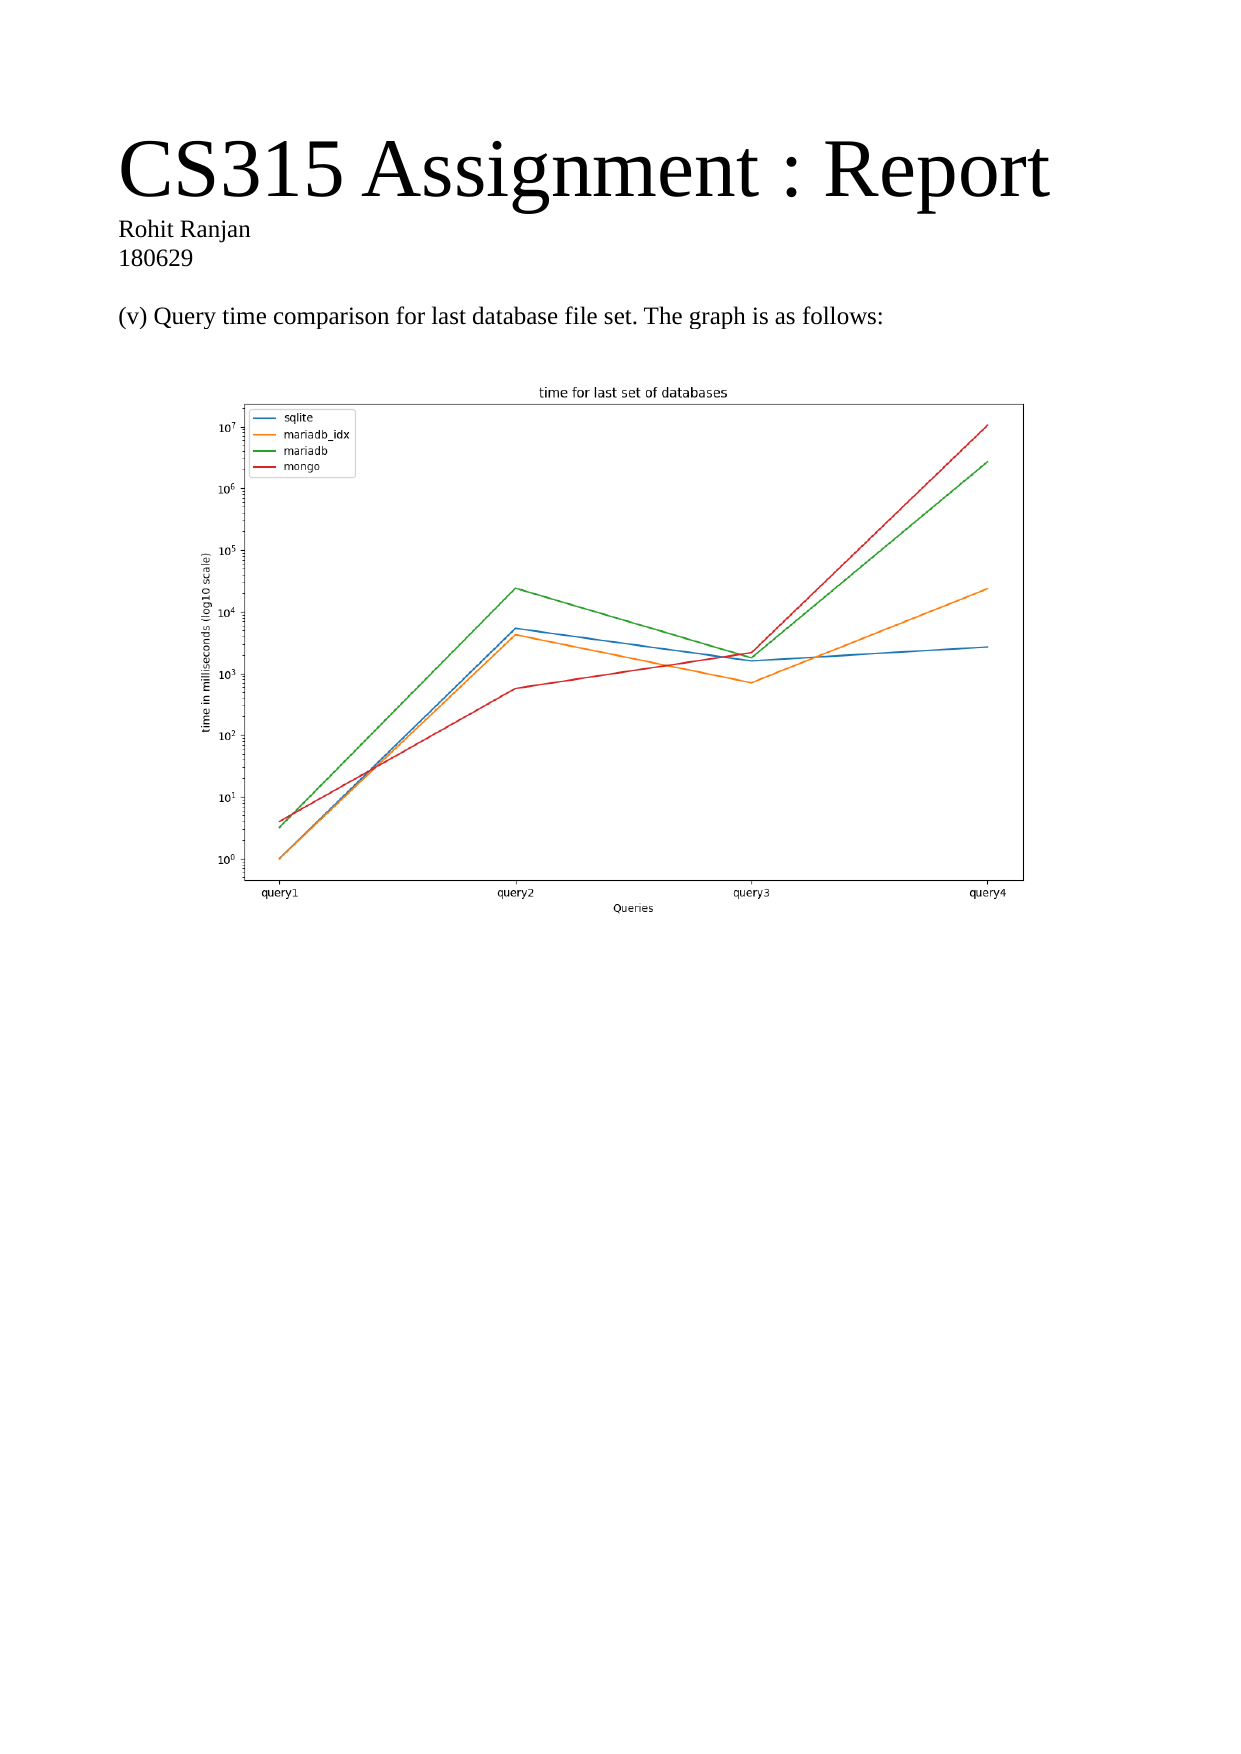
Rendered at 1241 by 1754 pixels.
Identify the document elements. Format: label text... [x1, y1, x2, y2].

text (v) Query time comparison for last database file set. The graph is as follows: [118, 301, 1122, 329]
picture [118, 329, 1123, 948]
